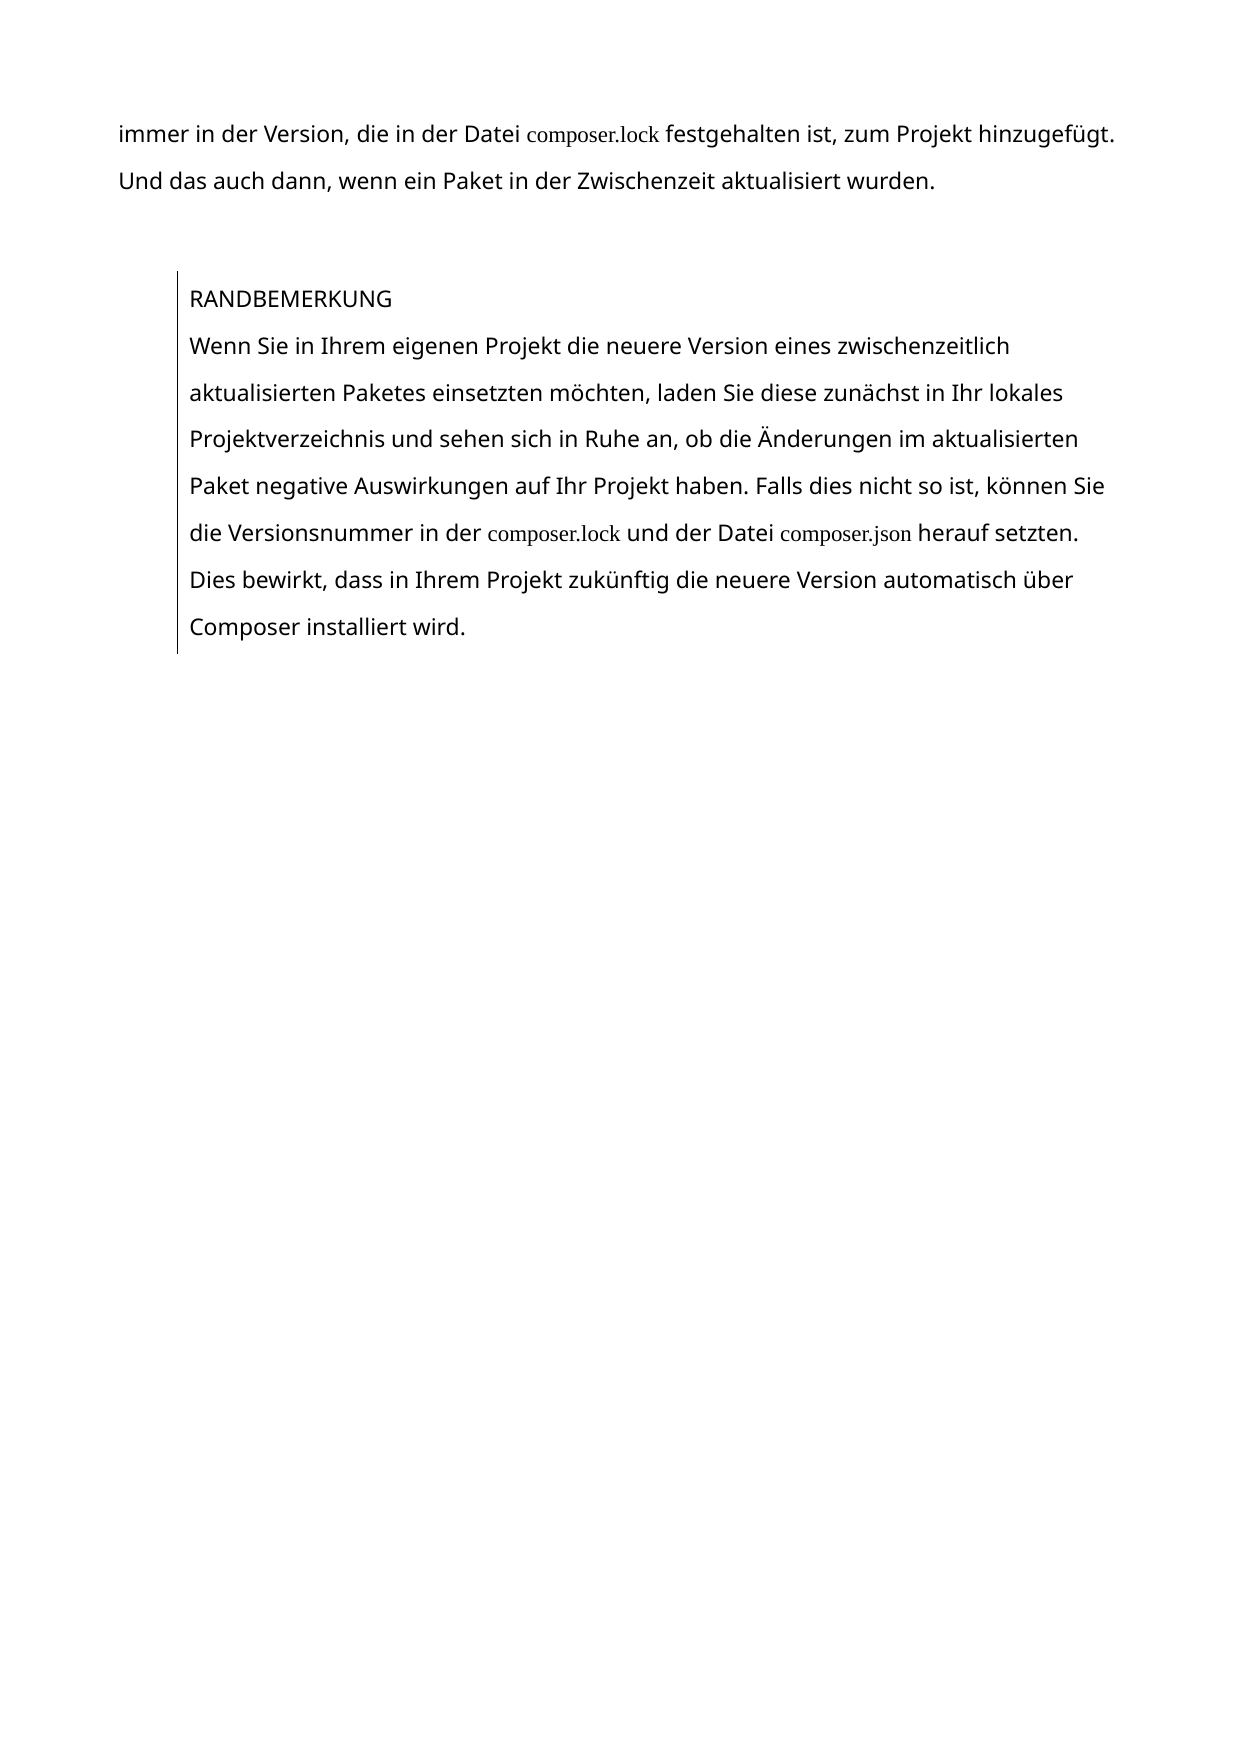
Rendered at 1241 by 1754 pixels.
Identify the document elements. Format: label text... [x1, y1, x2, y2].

text RANDBEMERKUNG Wenn Sie in Ihrem eigenen Projekt die neuere Version eines zwischenzeitlich aktualisierten Paketes einsetzten möchten, laden Sie diese zunächst in Ihr lokales Projektverzeichnis und sehen sich in Ruhe an, ob die Änderungen im aktualisierten Paket negative Auswirkungen auf Ihr Projekt haben. Falls dies nicht so ist, können Sie die Versionsnummer in der composer.lock und der Datei composer.json herauf setzten. Dies bewirkt, dass in Ihrem Projekt zukünftig die neuere Version automatisch über Composer installiert wird. [178, 271, 1122, 654]
text immer in der Version, die in der Datei composer.lock festgehalten ist, zum Projekt hinzugefügt. Und das auch dann, wenn ein Paket in der Zwischenzeit aktualisiert wurden. [118, 118, 1122, 196]
